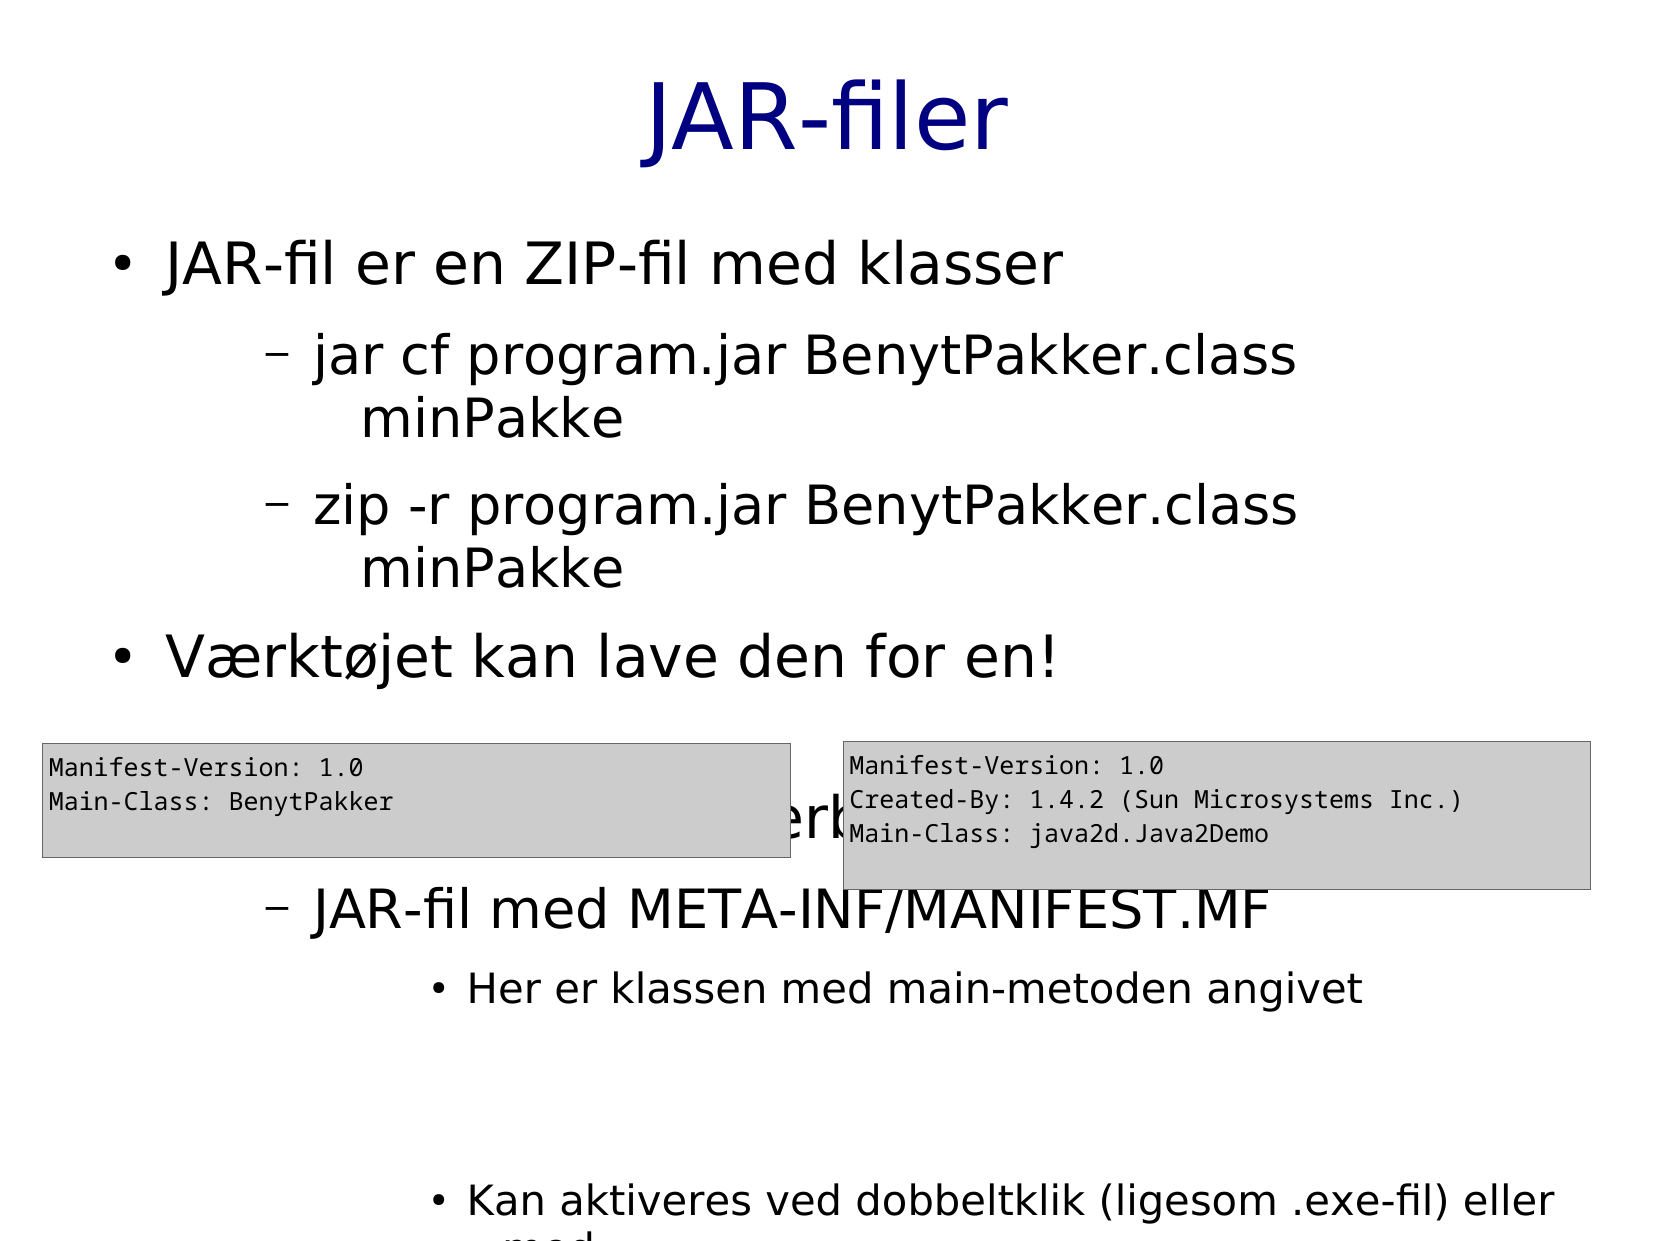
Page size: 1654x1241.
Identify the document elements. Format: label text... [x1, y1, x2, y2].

text_box Manifest-Version: 1.0 Created-By: 1.4.2 (Sun Microsystems Inc.) Main-Class: java2d.Java2Demo [843, 741, 1591, 870]
list JAR-fil er en ZIP-fil med klasser jar cf program.jar BenytPakker.class minPakke zip -r program.jar BenytPakker.class minPakke Værktøjet kan lave den for en! Oprettelse af eksekverbare JAR-filer JAR-fil med META-INF/MANIFEST.MF Her er klassen med main-metoden angivet Kan aktiveres ved dobbeltklik (ligesom .exe-fil) eller med java -jar program.jar [76, 230, 1573, 1197]
title JAR-filer [105, 14, 1549, 222]
text_box Manifest-Version: 1.0 Main-Class: BenytPakker [42, 743, 791, 843]
